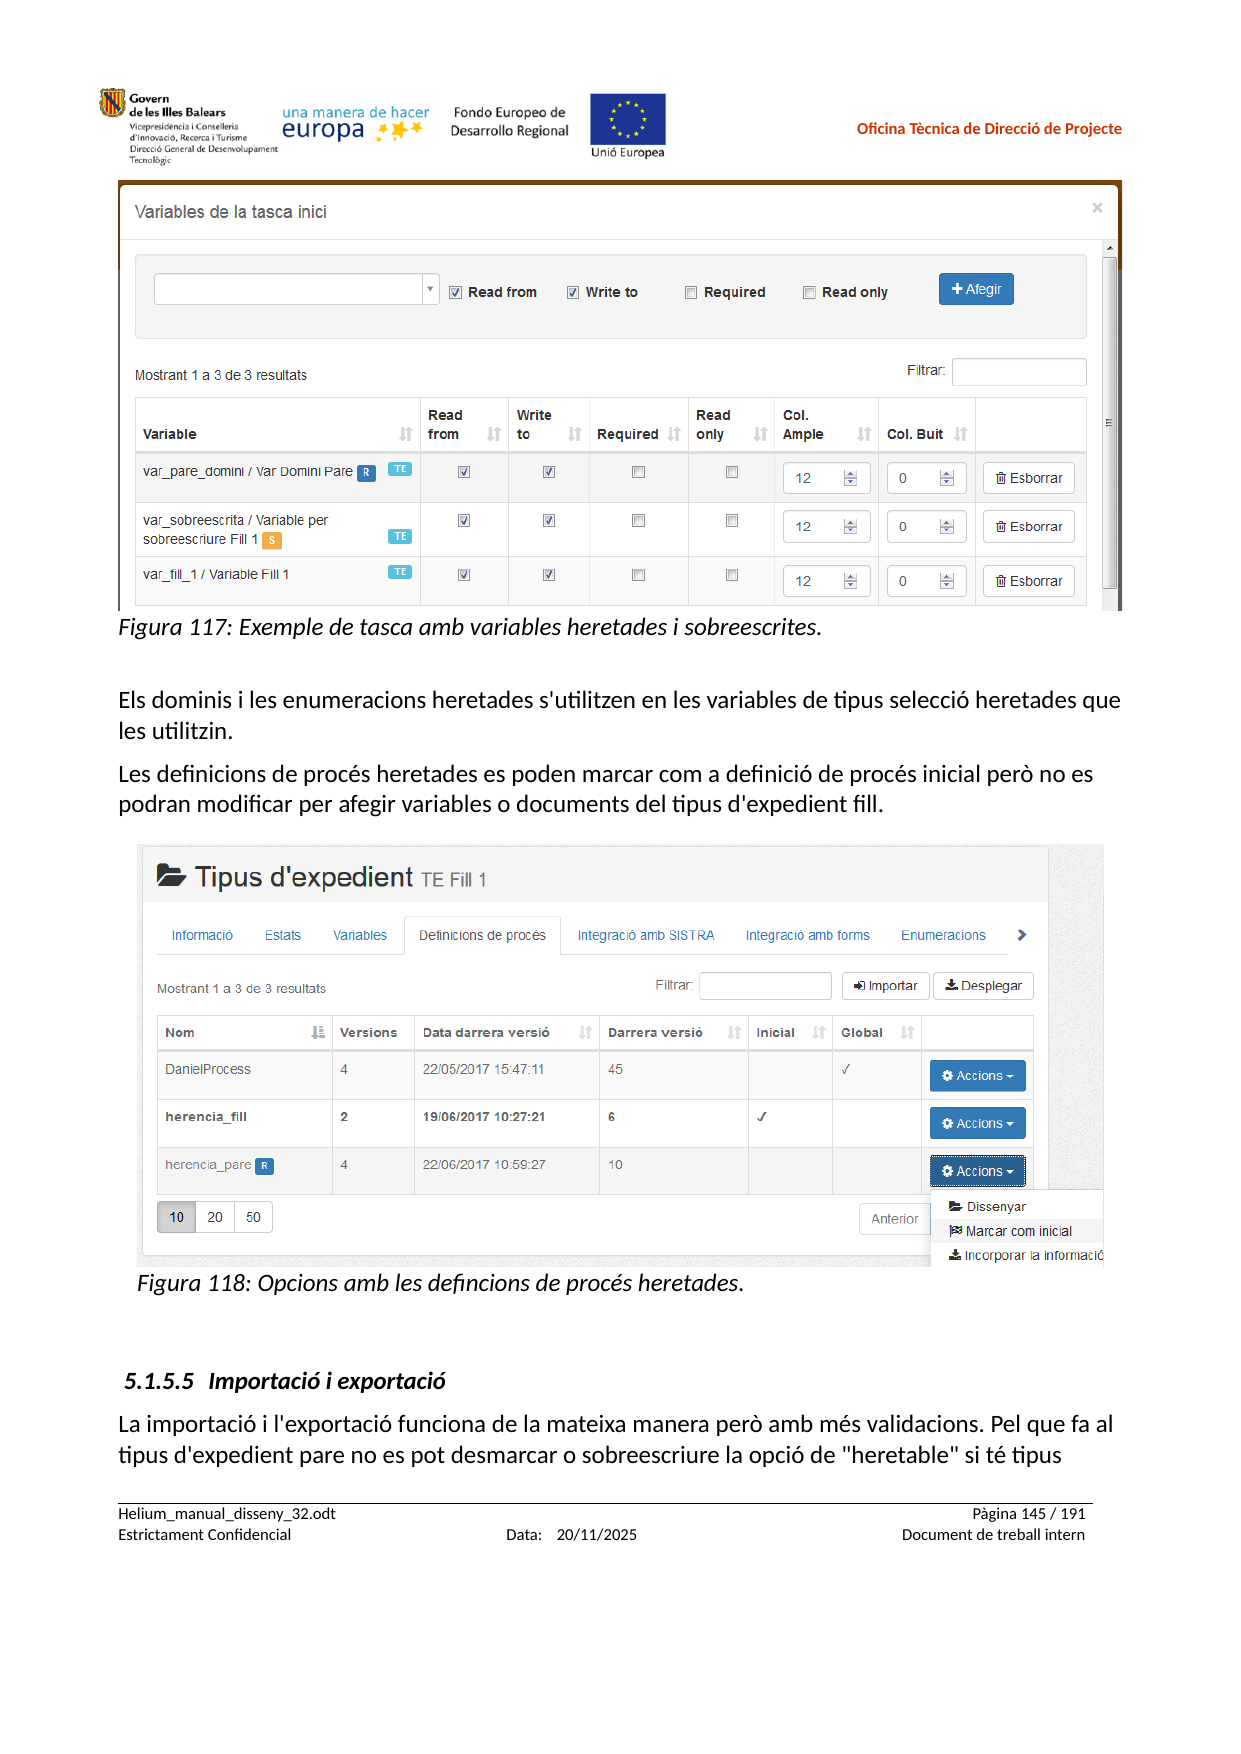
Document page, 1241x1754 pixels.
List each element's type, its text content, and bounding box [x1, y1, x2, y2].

picture [118, 180, 1123, 611]
picture [136, 844, 1104, 1267]
text Les definicions de procés heretades es poden marcar com a definició de procés inicial però no es podran modificar per afegir variables o documents del tipus d'expedient fill. [118, 758, 1122, 819]
subtitle Importació i exportació [118, 1366, 1122, 1396]
list Figura 118: Opcions amb les defincions de procés heretades. [137, 1267, 1103, 1297]
picture [99, 87, 668, 166]
text Els dominis i les enumeracions heretades s'utilitzen en les variables de tipus selecció heretades que les utilitzin. [118, 684, 1122, 746]
text La importació i l'exportació funciona de la mateixa manera però amb més validacions. Pel que fa al tipus d'expedient pare no es pot desmarcar o sobreescriure la opció de "heretable" si té tipus [118, 1408, 1122, 1469]
text Figura 117: Exemple de tasca amb variables heretades i sobreescrites. [118, 611, 1122, 641]
